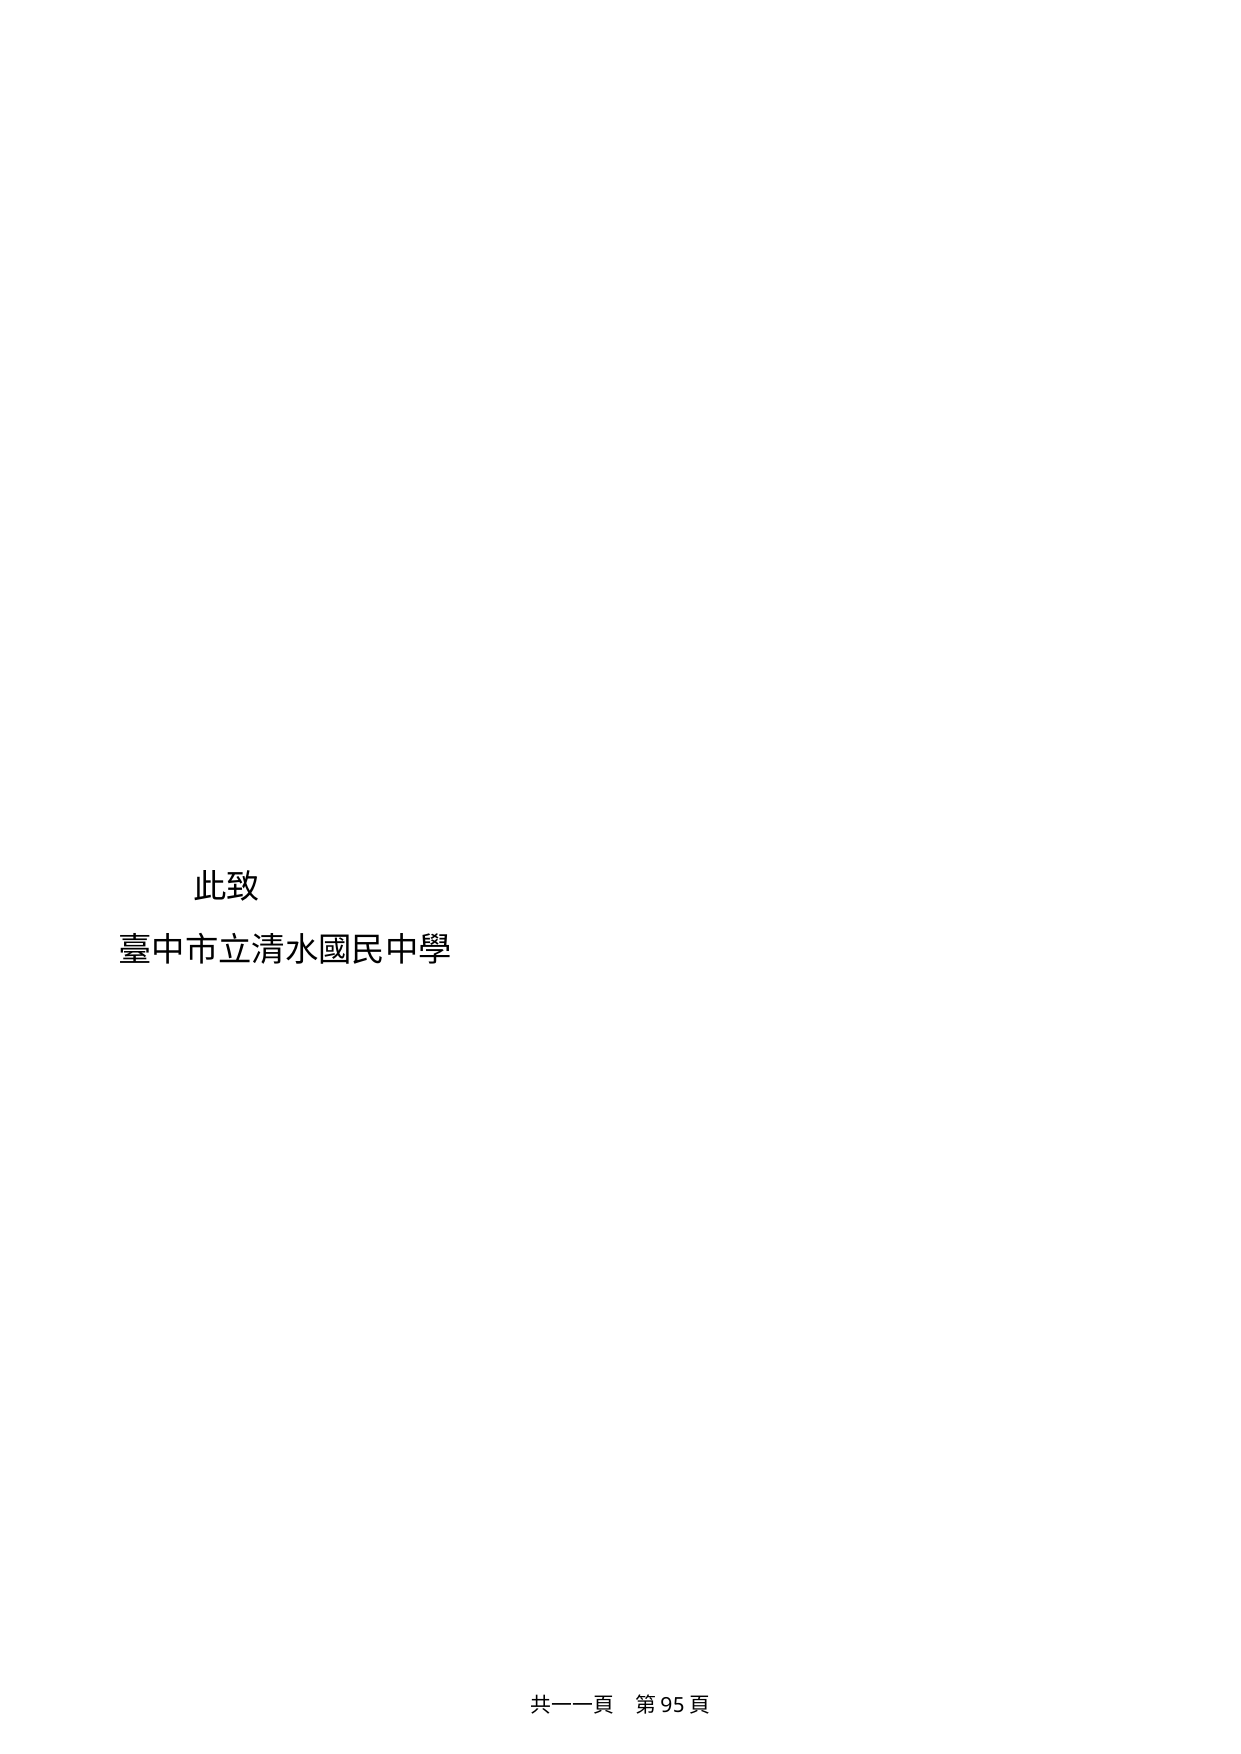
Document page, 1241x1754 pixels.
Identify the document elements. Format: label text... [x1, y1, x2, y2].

text 臺中市立清水國民中學 [118, 905, 1122, 967]
text 此致 [118, 842, 1122, 905]
